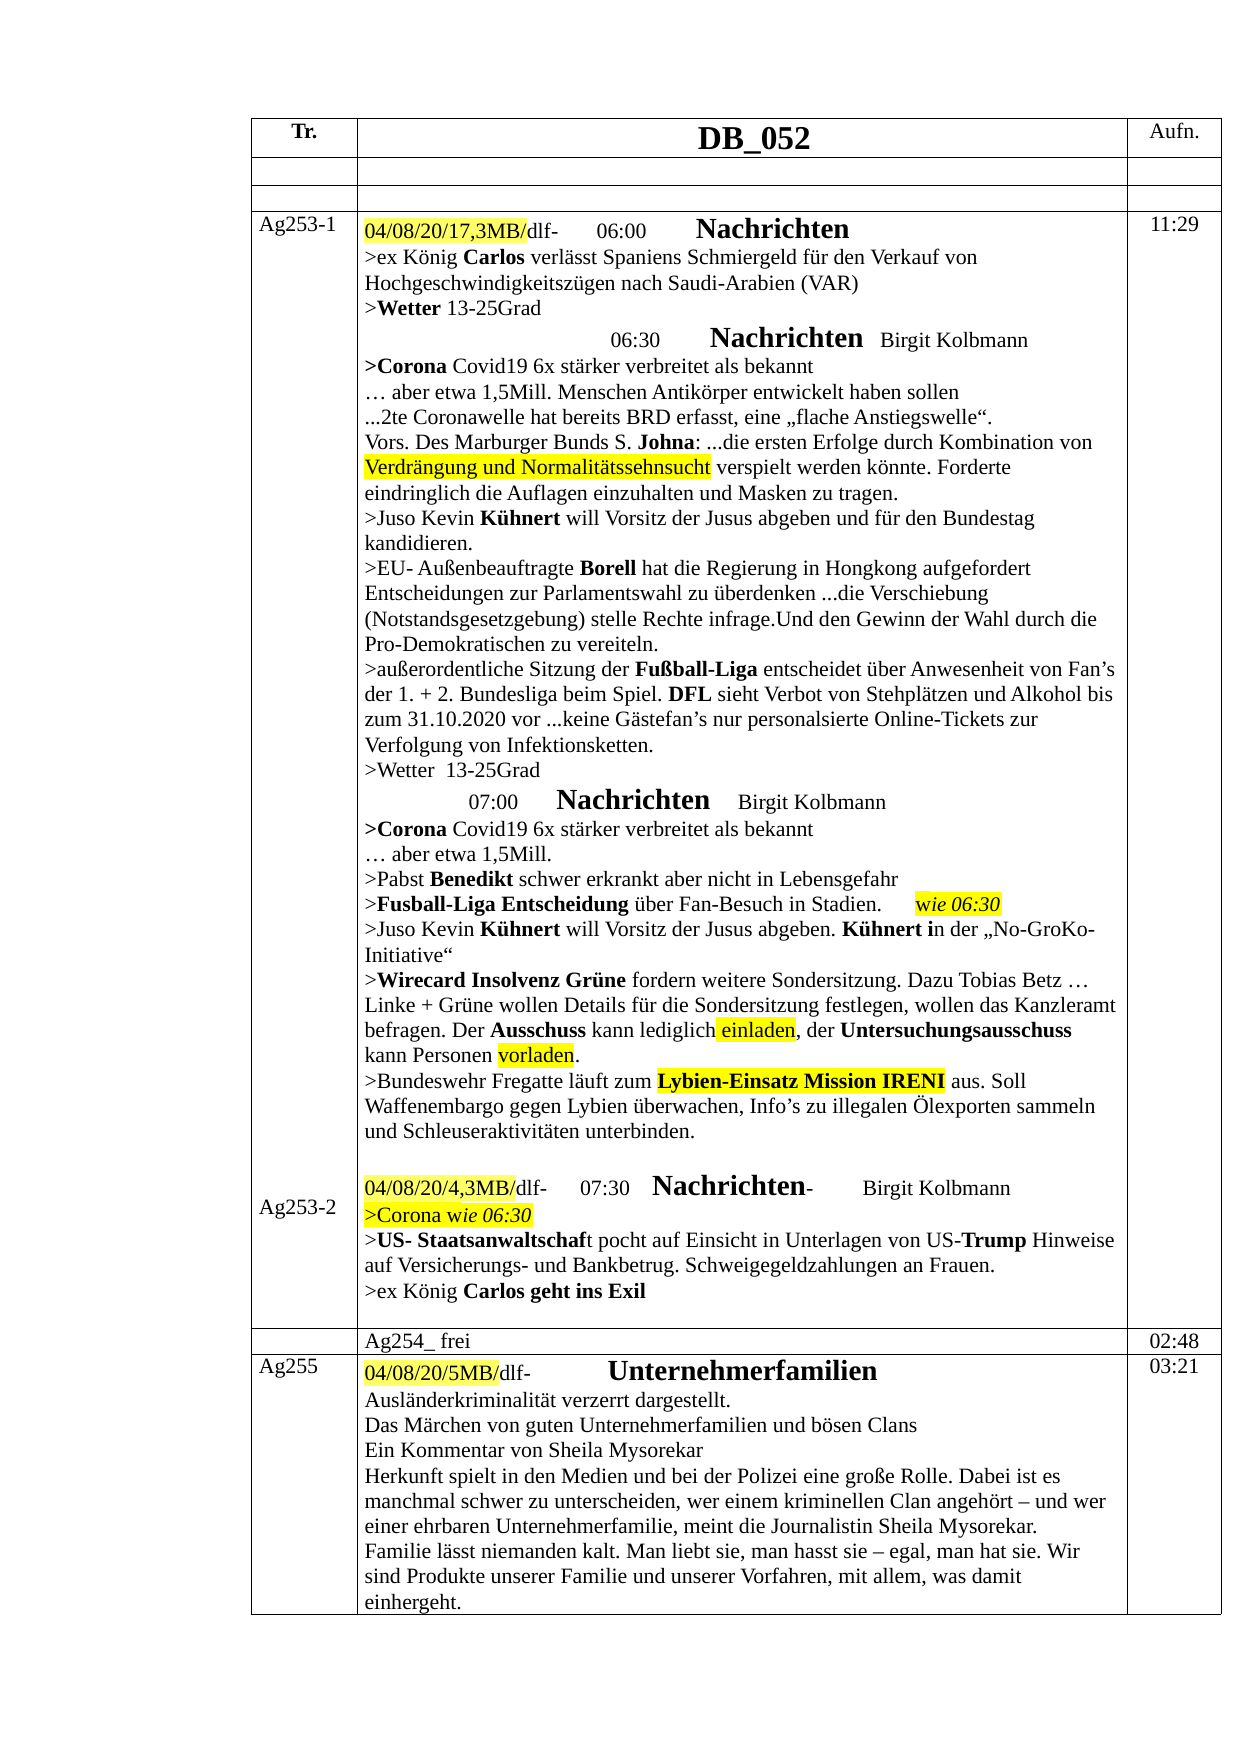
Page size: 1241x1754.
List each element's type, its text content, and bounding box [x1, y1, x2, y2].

table_header Aufn. [1128, 119, 1221, 157]
table_cell 11:29 [1128, 212, 1221, 1328]
table_cell Ag254_ frei [358, 1329, 1127, 1353]
table_cell [1128, 186, 1221, 211]
table_cell Ag255 [252, 1355, 357, 1614]
table_cell 04/08/20/17,3MB/dlf- 06:00 Nachrichten >ex König Carlos verlässt Spaniens Schmiergeld für den Verkauf von Hochgeschwindigkeitszügen nach Saudi-Arabien (VAR) >Wetter 13-25Grad 06:30 Nachrichten Birgit Kolbmann >Corona Covid19 6x stärker verbreitet als bekannt … aber etwa 1,5Mill. Menschen Antikörper entwickelt haben sollen ...2te Coronawelle hat bereits BRD erfasst, eine „flache Anstiegswelle“. Vors. Des Marburger Bunds S. Johna: ...die ersten Erfolge durch Kombination von Verdrängung und Normalitätssehnsucht verspielt werden könnte. Forderte eindringlich die Auflagen einzuhalten und Masken zu tragen. >Juso Kevin Kühnert will Vorsitz der Jusus abgeben und für den Bundestag kandidieren. >EU- Außenbeauftragte Borell hat die Regierung in Hongkong aufgefordert Entscheidungen zur Parlamentswahl zu überdenken ...die Verschiebung (Notstandsgesetzgebung) stelle Rechte infrage.Und den Gewinn der Wahl durch die Pro-Demokratischen zu vereiteln. >außerordentliche Sitzung der Fußball-Liga entscheidet über Anwesenheit von Fan’s der 1. + 2. Bundesliga beim Spiel. DFL sieht Verbot von Stehplätzen und Alkohol bis zum 31.10.2020 vor ...keine Gästefan’s nur personalsierte Online-Tickets zur Verfolgung von Infektionsketten. >Wetter 13-25Grad 07:00 Nachrichten Birgit Kolbmann >Corona Covid19 6x stärker verbreitet als bekannt … aber etwa 1,5Mill. >Pabst Benedikt schwer erkrankt aber nicht in Lebensgefahr >Fusball-Liga Entscheidung über Fan-Besuch in Stadien. wie 06:30 >Juso Kevin Kühnert will Vorsitz der Jusus abgeben. Kühnert in der „No-GroKo-Initiative“ >Wirecard Insolvenz Grüne fordern weitere Sondersitzung. Dazu Tobias Betz … Linke + Grüne wollen Details für die Sondersitzung festlegen, wollen das Kanzleramt befragen. Der Ausschuss kann lediglich einladen, der Untersuchungsausschuss kann Personen vorladen. >Bundeswehr Fregatte läuft zum Lybien-Einsatz Mission IRENI aus. Soll Waffenembargo gegen Lybien überwachen, Info’s zu illegalen Ölexporten sammeln und Schleuseraktivitäten unterbinden. 04/08/20/4,3MB/dlf- 07:30 Nachrichten- Birgit Kolbmann >Corona wie 06:30 >US- Staatsanwaltschaft pocht auf Einsicht in Unterlagen von US-Trump Hinweise auf Versicherungs- und Bankbetrug. Schweigegeldzahlungen an Frauen. >ex König Carlos geht ins Exil [358, 212, 1127, 1328]
table_cell [252, 1329, 357, 1353]
table_header ­Tr. [252, 119, 357, 157]
table_cell [358, 186, 1127, 211]
table_cell [252, 158, 357, 185]
table_header DB_052 [358, 119, 1127, 157]
table_cell 03:21 [1128, 1355, 1221, 1614]
table_cell [1128, 158, 1221, 185]
table_cell 02:48 [1128, 1329, 1221, 1353]
table_cell 04/08/20/5MB/dlf- Unternehmerfamilien Ausländerkriminalität verzerrt dargestellt. Das Märchen von guten Unternehmerfamilien und bösen Clans Ein Kommentar von Sheila Mysorekar Herkunft spielt in den Medien und bei der Polizei eine große Rolle. Dabei ist es manchmal schwer zu unterscheiden, wer einem kriminellen Clan angehört – und wer einer ehrbaren Unternehmerfamilie, meint die Journalistin Sheila Mysorekar. Familie lässt niemanden kalt. Man liebt sie, man hasst sie – egal, man hat sie. Wir sind Produkte unserer Familie und unserer Vorfahren, mit allem, was damit einhergeht. [358, 1355, 1127, 1614]
table_cell [252, 186, 357, 211]
table_cell Ag253-1 Ag253-2 [252, 212, 357, 1328]
table_cell [358, 158, 1127, 185]
